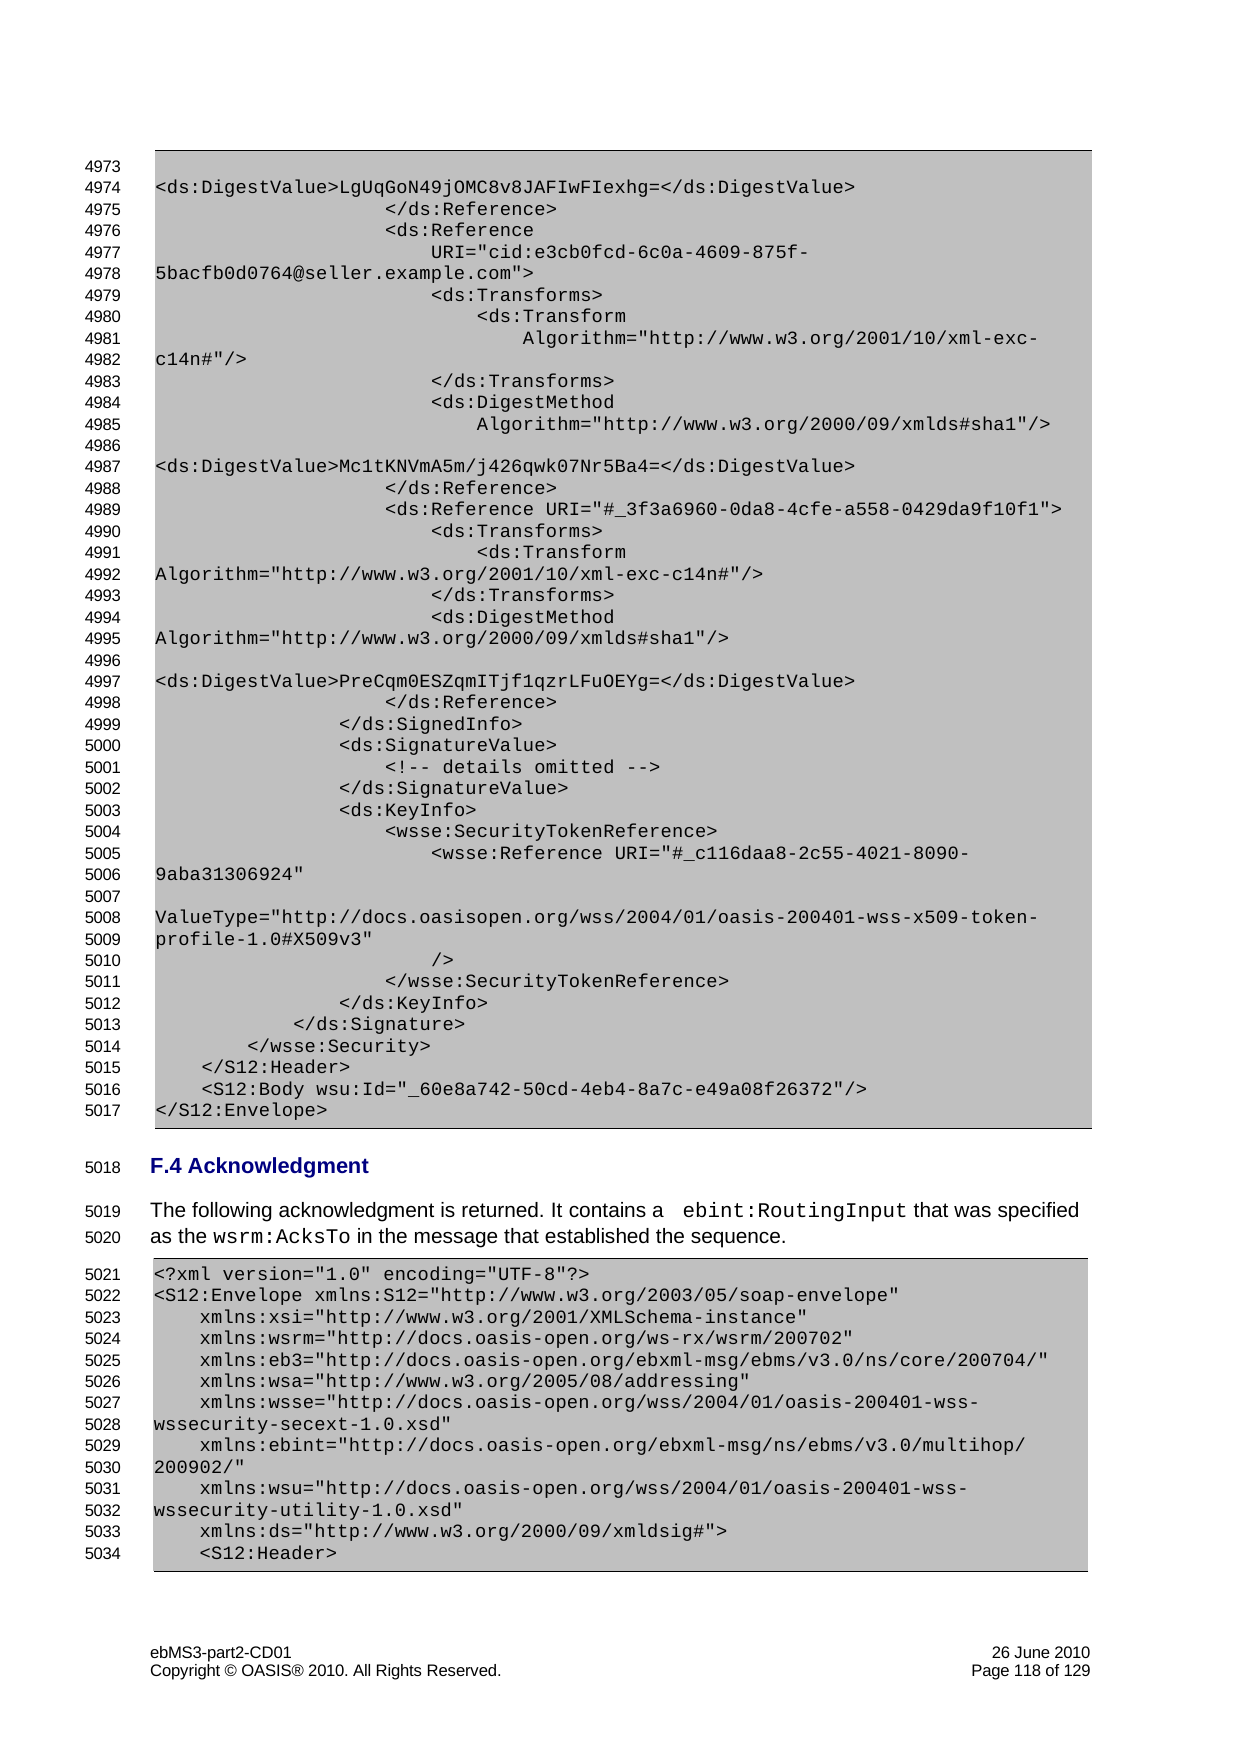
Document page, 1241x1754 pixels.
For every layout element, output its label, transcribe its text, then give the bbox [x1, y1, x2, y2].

text </ds:Transforms> [155, 579, 1092, 601]
text <ds:Reference [155, 214, 1092, 236]
text <ds:KeyInfo> [155, 794, 1092, 815]
text </ds:Reference> [155, 472, 1092, 493]
text <ds:DigestValue>PreCqm0ESZqmITjf1qzrLFuOEYg=</ds:DigestValue> [155, 643, 1092, 686]
text <!-- details omitted --> [155, 751, 1092, 772]
text xmlns:eb3="http://docs.oasis-open.org/ebxml-msg/ebms/v3.0/ns/core/200704/" [153, 1344, 1088, 1365]
text <ds:DigestValue>Mc1tKNVmA5m/j426qwk07Nr5Ba4=</ds:DigestValue> [155, 429, 1092, 472]
text <ds:Transform [155, 300, 1092, 322]
text </ds:SignatureValue> [155, 772, 1092, 794]
text <wsse:Reference URI="#_c116daa8-2c55-4021-8090-9aba31306924" [155, 837, 1092, 879]
text </ds:SignedInfo> [155, 708, 1092, 729]
text The following acknowledgment is returned. It contains a ebint:RoutingInput that was specified as the wsrm:AcksTo in the message that established the sequence. [150, 1199, 1090, 1249]
text Algorithm="http://www.w3.org/2001/10/xml-exc-c14n#"/> [155, 322, 1092, 364]
text </S12:Envelope> [155, 1094, 1092, 1128]
text URI="cid:e3cb0fcd-6c0a-4609-875f-5bacfb0d0764@seller.example.com"> [155, 236, 1092, 279]
text <?xml version="1.0" encoding="UTF-8"?> [153, 1259, 1088, 1279]
text xmlns:wsu="http://docs.oasis-open.org/wss/2004/01/oasis-200401-wss-wssecurity-utility-1.0.xsd" [153, 1472, 1088, 1515]
text <ds:SignatureValue> [155, 729, 1092, 751]
text </wsse:Security> [155, 1030, 1092, 1051]
text </S12:Header> [155, 1051, 1092, 1073]
text xmlns:wsse="http://docs.oasis-open.org/wss/2004/01/oasis-200401-wss-wssecurity-secext-1.0.xsd" [153, 1387, 1088, 1429]
text xmlns:xsi="http://www.w3.org/2001/XMLSchema-instance" [153, 1301, 1088, 1322]
text <ds:DigestMethod [155, 386, 1092, 407]
text /> [155, 944, 1092, 965]
text </ds:Reference> [155, 686, 1092, 708]
text <ds:Reference URI="#_3f3a6960-0da8-4cfe-a558-0429da9f10f1"> [155, 493, 1092, 515]
text ValueType="http://docs.oasisopen.org/wss/2004/01/oasis-200401-wss-x509-token-profile-1.0#X509v3" [155, 879, 1092, 944]
text <ds:Transforms> [155, 515, 1092, 536]
text xmlns:wsa="http://www.w3.org/2005/08/addressing" [153, 1365, 1088, 1387]
text </ds:Signature> [155, 1008, 1092, 1030]
text </ds:Transforms> [155, 364, 1092, 386]
text </ds:Reference> [155, 193, 1092, 214]
text </wsse:SecurityTokenReference> [155, 965, 1092, 987]
text <ds:Transforms> [155, 279, 1092, 300]
text xmlns:ebint="http://docs.oasis-open.org/ebxml-msg/ns/ebms/v3.0/multihop/200902/" [153, 1429, 1088, 1472]
text </ds:KeyInfo> [155, 987, 1092, 1008]
text Algorithm="http://www.w3.org/2000/09/xmlds#sha1"/> [155, 407, 1092, 429]
text xmlns:ds="http://www.w3.org/2000/09/xmldsig#"> [153, 1515, 1088, 1537]
text <wsse:SecurityTokenReference> [155, 815, 1092, 837]
text <ds:DigestMethod Algorithm="http://www.w3.org/2000/09/xmlds#sha1"/> [155, 601, 1092, 643]
text <S12:Header> [153, 1537, 1088, 1571]
text xmlns:wsrm="http://docs.oasis-open.org/ws-rx/wsrm/200702" [153, 1322, 1088, 1344]
subtitle Acknowledgment [150, 1153, 1090, 1178]
text <ds:DigestValue>LgUqGoN49jOMC8v8JAFIwFIexhg=</ds:DigestValue> [155, 151, 1092, 193]
text <ds:Transform Algorithm="http://www.w3.org/2001/10/xml-exc-c14n#"/> [155, 536, 1092, 579]
text <S12:Envelope xmlns:S12="http://www.w3.org/2003/05/soap-envelope" [153, 1279, 1088, 1301]
text <S12:Body wsu:Id="_60e8a742-50cd-4eb4-8a7c-e49a08f26372"/> [155, 1073, 1092, 1094]
